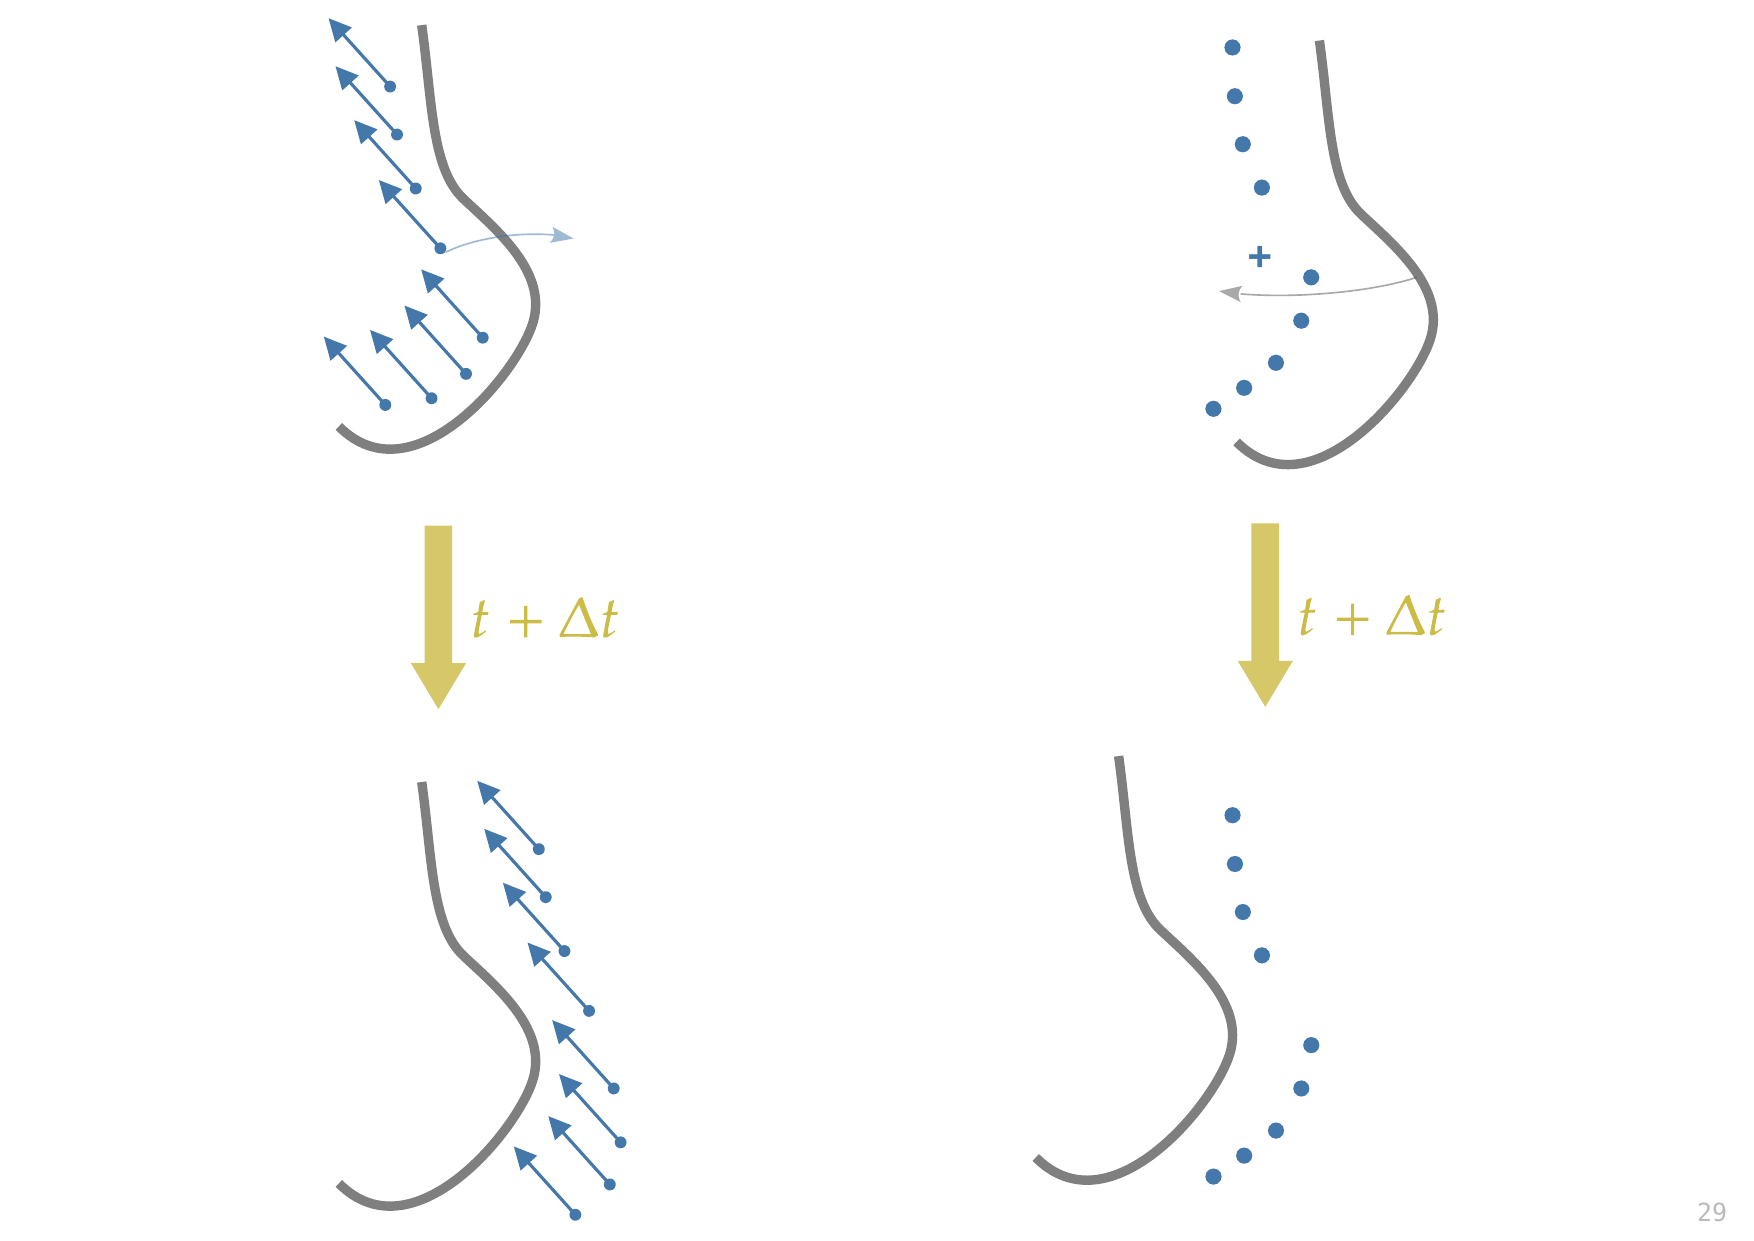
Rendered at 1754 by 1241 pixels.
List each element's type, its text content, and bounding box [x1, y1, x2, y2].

text_box [1267, 1122, 1285, 1139]
text_box [1303, 269, 1320, 286]
text_box [1236, 1147, 1253, 1164]
text_box [1226, 88, 1243, 105]
text_box [1205, 1168, 1222, 1185]
text_box [1253, 947, 1271, 964]
text_box [1236, 379, 1253, 396]
text_box [1224, 39, 1241, 56]
text_box [1234, 136, 1251, 153]
text_box [602, 600, 618, 638]
text_box [510, 605, 542, 638]
text_box [1299, 597, 1316, 636]
text_box [1386, 594, 1425, 636]
text_box [1253, 179, 1271, 196]
text_box [472, 600, 489, 638]
text_box [1237, 523, 1293, 707]
text_box [1293, 1080, 1310, 1097]
text_box + [1232, 218, 1289, 278]
text_box [1303, 1037, 1320, 1054]
text_box [1234, 903, 1251, 921]
text_box [1429, 597, 1445, 636]
text_box [1226, 855, 1244, 873]
text_box [1224, 807, 1241, 824]
text_box [1267, 354, 1285, 371]
text_box [559, 597, 598, 638]
text_box [1293, 312, 1310, 329]
text_box [1336, 603, 1369, 636]
text_box [410, 525, 467, 710]
text_box [1205, 400, 1222, 417]
